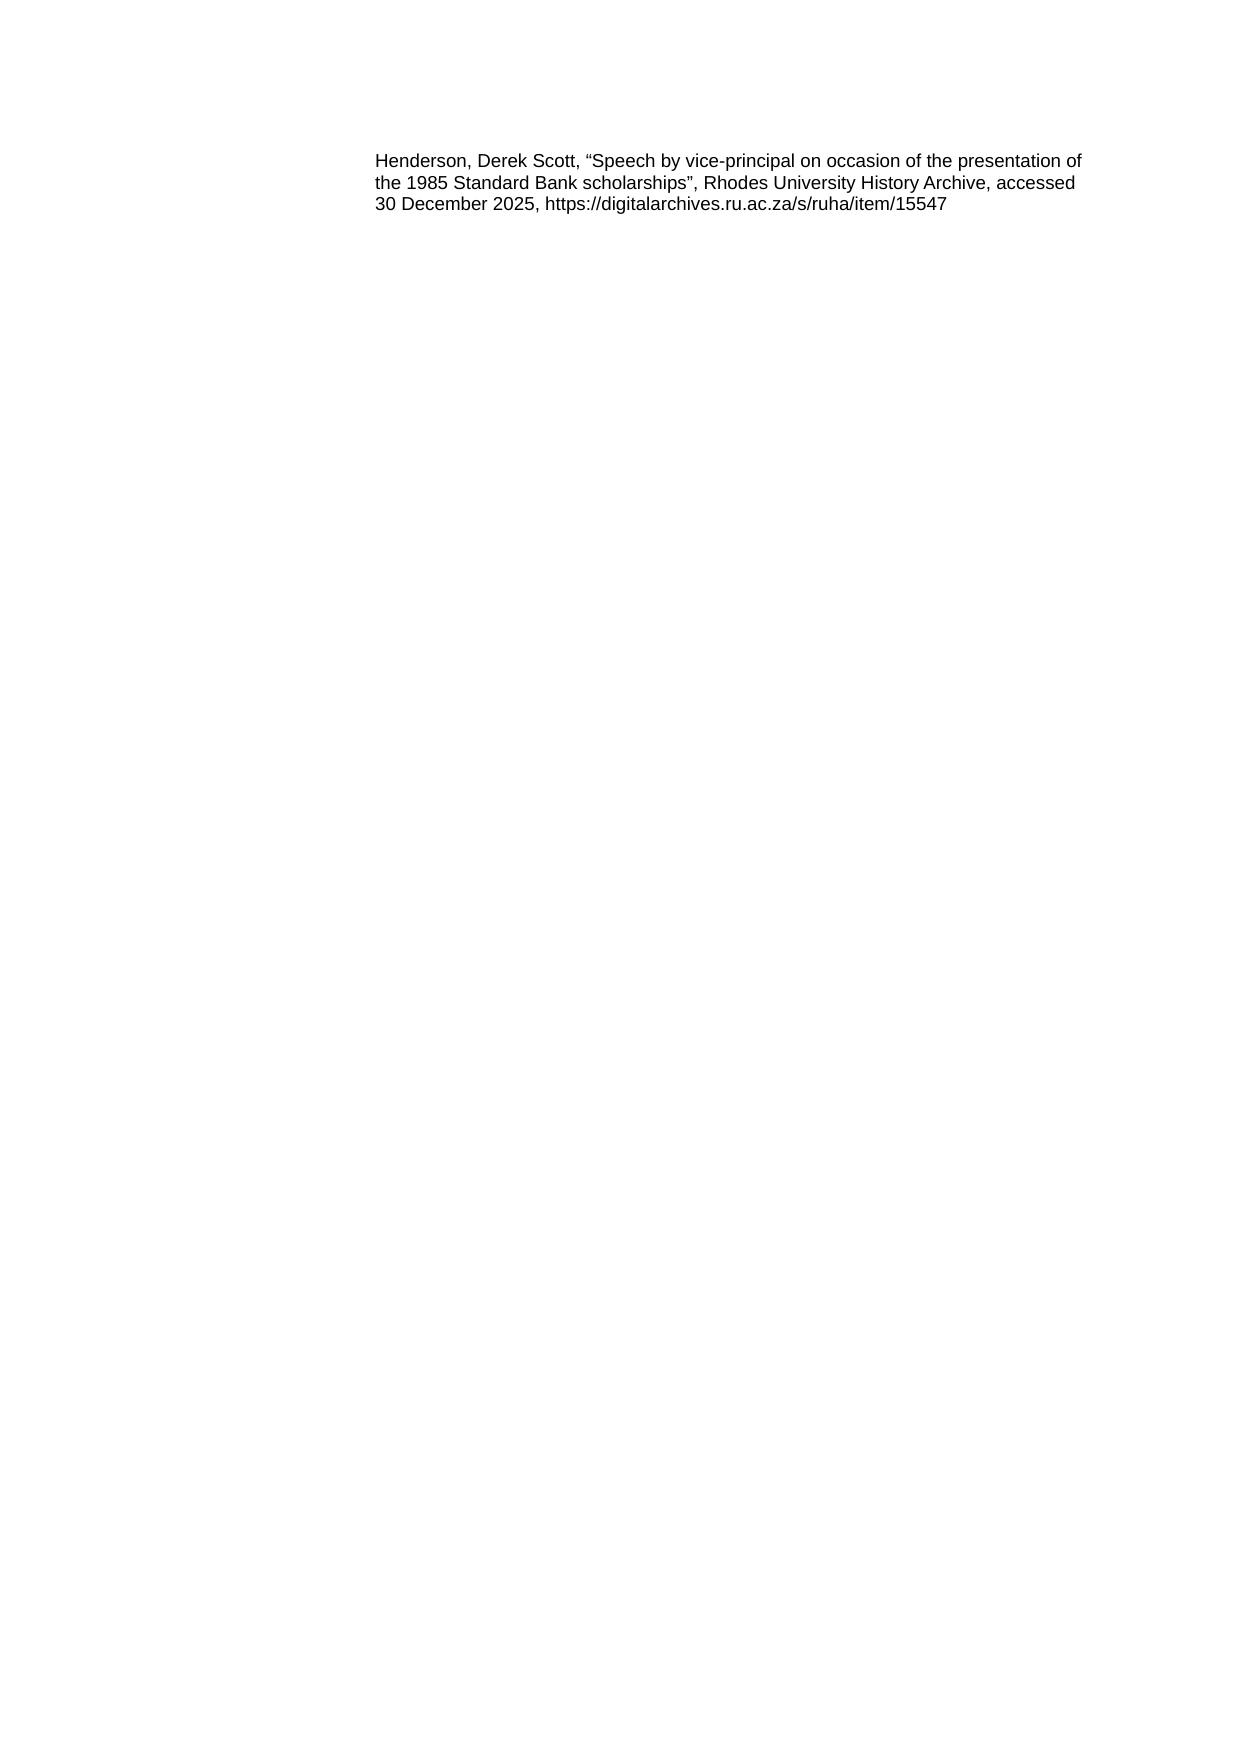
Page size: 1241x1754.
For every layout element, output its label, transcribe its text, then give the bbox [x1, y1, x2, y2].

text Henderson, Derek Scott, “Speech by vice-principal on occasion of the presentation of the 1985 Standard Bank scholarships”, Rhodes University History Archive, accessed 30 December 2025, https://digitalarchives.ru.ac.za/s/ruha/item/15547 [375, 150, 1090, 215]
